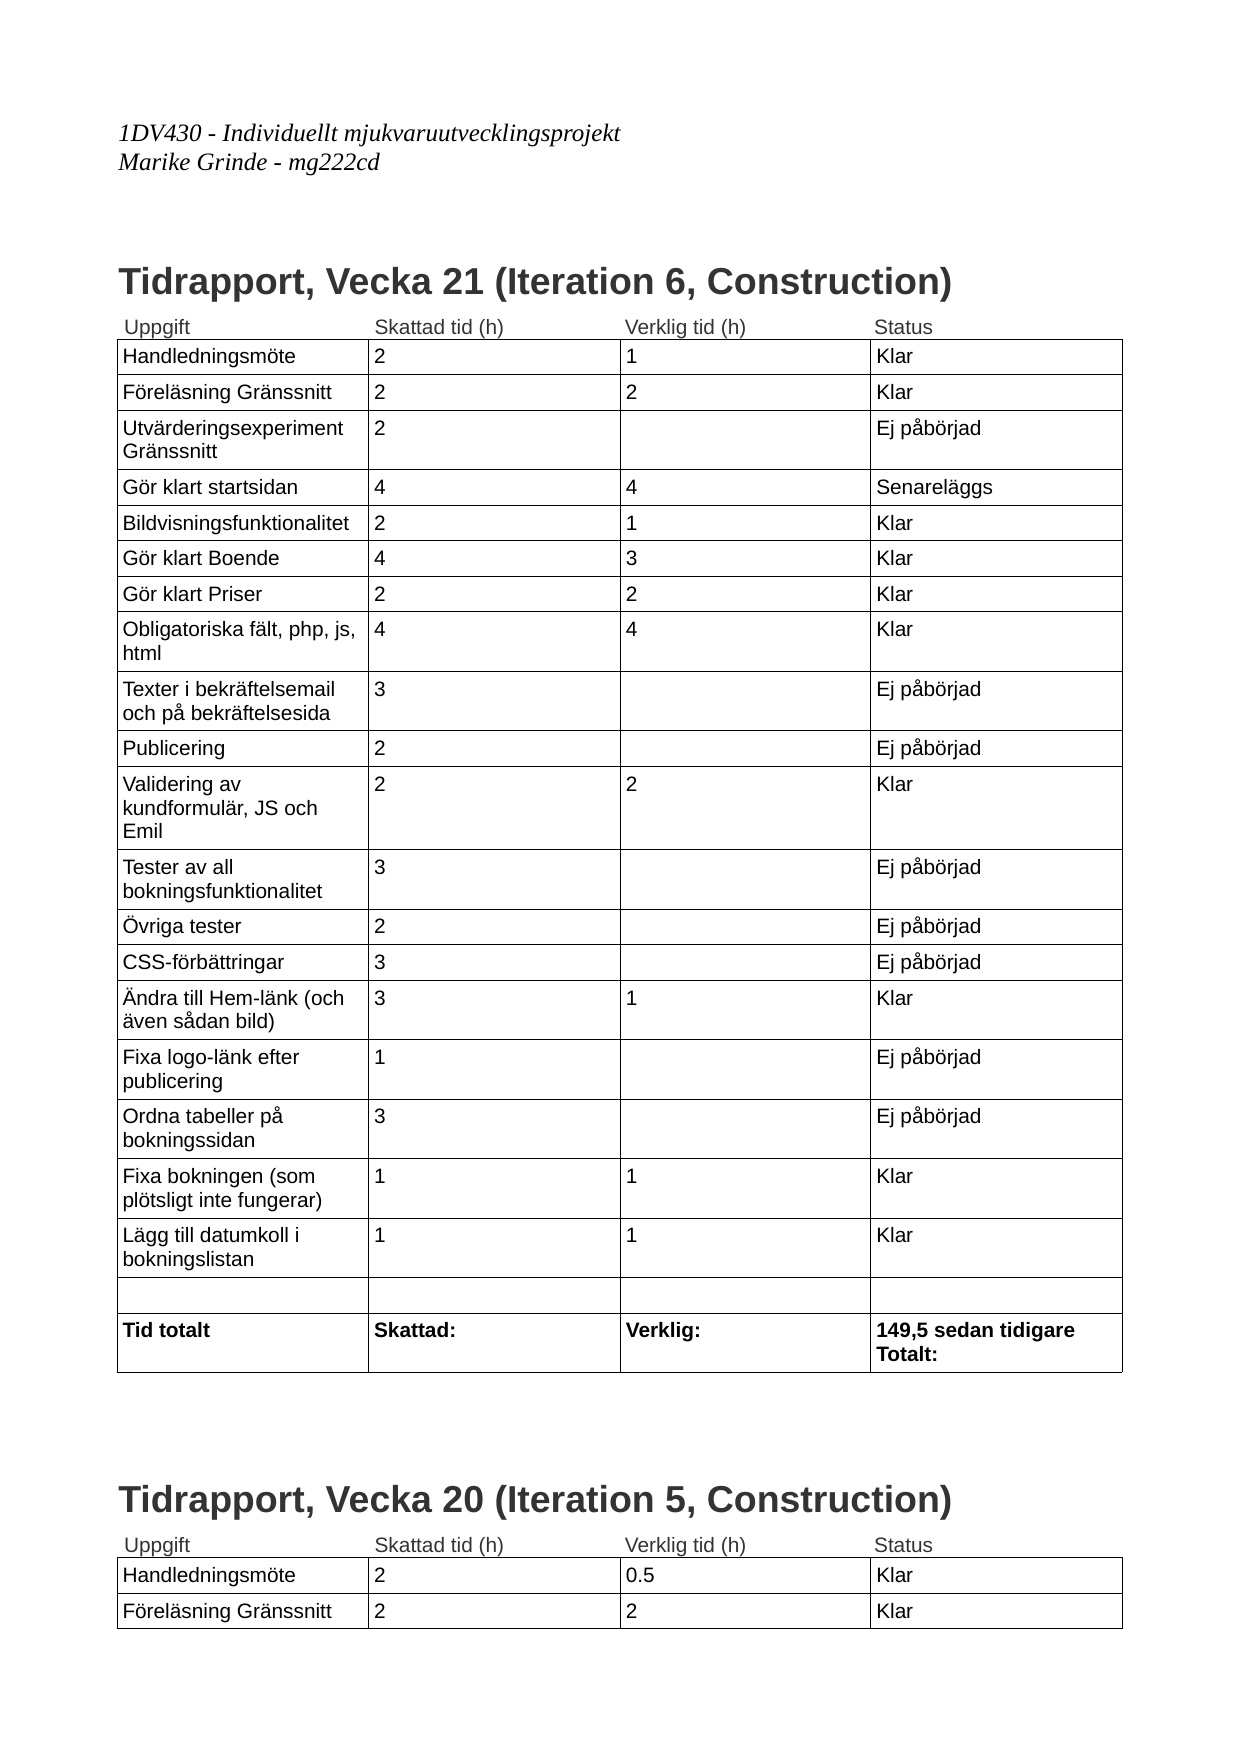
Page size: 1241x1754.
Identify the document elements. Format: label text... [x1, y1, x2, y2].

subtitle Tidrapport, Vecka 20 (Iteration 5, Construction) [118, 1478, 1122, 1521]
table_cell Bildvisningsfunktionalitet [118, 506, 368, 540]
table_header Klar [871, 340, 1122, 374]
table_cell 1 [369, 1219, 620, 1277]
table_cell 3 [369, 1100, 620, 1158]
table_cell Klar [871, 767, 1122, 849]
table_cell 3 [621, 541, 870, 576]
table_cell Klar [871, 577, 1122, 611]
table_cell 1 [621, 981, 870, 1039]
table_cell 1 [621, 506, 870, 540]
table_cell Tid totalt [118, 1314, 368, 1372]
table_cell Klar [871, 1594, 1122, 1628]
table_cell 3 [369, 945, 620, 979]
table_cell 2 [369, 506, 620, 540]
table_cell Klar [871, 506, 1122, 540]
table_cell 2 [621, 375, 870, 409]
table_cell 4 [621, 612, 870, 671]
table_cell Ej påbörjad [871, 850, 1122, 908]
table_cell 1 [621, 1159, 870, 1217]
table_header 2 [369, 1558, 620, 1593]
table_cell Ordna tabeller på bokningssidan [118, 1100, 368, 1158]
table_cell Fixa bokningen (som plötsligt inte fungerar) [118, 1159, 368, 1217]
table_cell 2 [369, 767, 620, 849]
table_cell CSS-förbättringar [118, 945, 368, 979]
table_cell 1 [369, 1159, 620, 1217]
table_cell Ej påbörjad [871, 1040, 1122, 1098]
table_cell 3 [369, 672, 620, 730]
table_cell Skattad: [369, 1314, 620, 1372]
table_header 0,5 [621, 1558, 870, 1593]
table_cell Klar [871, 1159, 1122, 1217]
table_cell [621, 672, 870, 730]
table_cell [871, 1278, 1122, 1312]
table_cell Texter i bekräftelsemail och på bekräftelsesida [118, 672, 368, 730]
table_cell Obligatoriska fält, php, js, html [118, 612, 368, 671]
table_cell 4 [369, 612, 620, 671]
table_cell 2 [369, 731, 620, 766]
table_cell Gör klart startsidan [118, 470, 368, 504]
text Uppgift Skattad tid (h) Verklig tid (h) Status [118, 314, 1122, 338]
table_cell 1 [369, 1040, 620, 1098]
table_cell Ej påbörjad [871, 731, 1122, 766]
table_cell Ej påbörjad [871, 672, 1122, 730]
table_cell [621, 1040, 870, 1098]
table_cell 3 [369, 850, 620, 908]
table_cell Övriga tester [118, 910, 368, 944]
table_cell [621, 1100, 870, 1158]
table_cell Gör klart Priser [118, 577, 368, 611]
table_cell 2 [369, 411, 620, 469]
table_cell [621, 411, 870, 469]
table_cell Klar [871, 541, 1122, 576]
table_cell Gör klart Boende [118, 541, 368, 576]
table_cell 4 [621, 470, 870, 504]
table_cell Fixa logo-länk efter publicering [118, 1040, 368, 1098]
table_cell [621, 945, 870, 979]
table_cell 4 [369, 541, 620, 576]
table_cell 2 [621, 577, 870, 611]
table_cell [621, 850, 870, 908]
table_cell Klar [871, 612, 1122, 671]
table_header Klar [871, 1558, 1122, 1593]
table_cell 1 [621, 1219, 870, 1277]
table_cell Klar [871, 375, 1122, 409]
table_cell Utvärderingsexperiment Gränssnitt [118, 411, 368, 469]
table_cell Klar [871, 981, 1122, 1039]
table_cell Ändra till Hem-länk (och även sådan bild) [118, 981, 368, 1039]
table_cell 4 [369, 470, 620, 504]
table_cell Senareläggs [871, 470, 1122, 504]
table_cell Ej påbörjad [871, 1100, 1122, 1158]
table_cell 149,5 sedan tidigare Totalt: [871, 1314, 1122, 1372]
table_cell Tester av all bokningsfunktionalitet [118, 850, 368, 908]
table_header Handledningsmöte [118, 340, 368, 374]
table_cell Föreläsning Gränssnitt [118, 375, 368, 409]
table_cell Föreläsning Gränssnitt [118, 1594, 368, 1628]
table_cell 2 [621, 1594, 870, 1628]
table_cell 2 [369, 910, 620, 944]
subtitle Tidrapport, Vecka 21 (Iteration 6, Construction) [118, 259, 1122, 302]
table_cell 2 [621, 767, 870, 849]
text Uppgift Skattad tid (h) Verklig tid (h) Status [118, 1533, 1122, 1557]
table_cell Klar [871, 1219, 1122, 1277]
table_cell Ej påbörjad [871, 945, 1122, 979]
table_cell Publicering [118, 731, 368, 766]
table_cell Ej påbörjad [871, 910, 1122, 944]
table_cell [621, 1278, 870, 1312]
table_cell 2 [369, 1594, 620, 1628]
table_header 2 [369, 340, 620, 374]
table_cell [621, 731, 870, 766]
table_cell 2 [369, 375, 620, 409]
table_cell [621, 910, 870, 944]
table_cell 2 [369, 577, 620, 611]
table_cell Ej påbörjad [871, 411, 1122, 469]
table_cell [118, 1278, 368, 1312]
table_cell Validering av kundformulär, JS och Emil [118, 767, 368, 849]
table_cell Lägg till datumkoll i bokningslistan [118, 1219, 368, 1277]
table_header 1 [621, 340, 870, 374]
table_cell Verklig: [621, 1314, 870, 1372]
table_cell [369, 1278, 620, 1312]
table_header Handledningsmöte [118, 1558, 368, 1593]
table_cell 3 [369, 981, 620, 1039]
